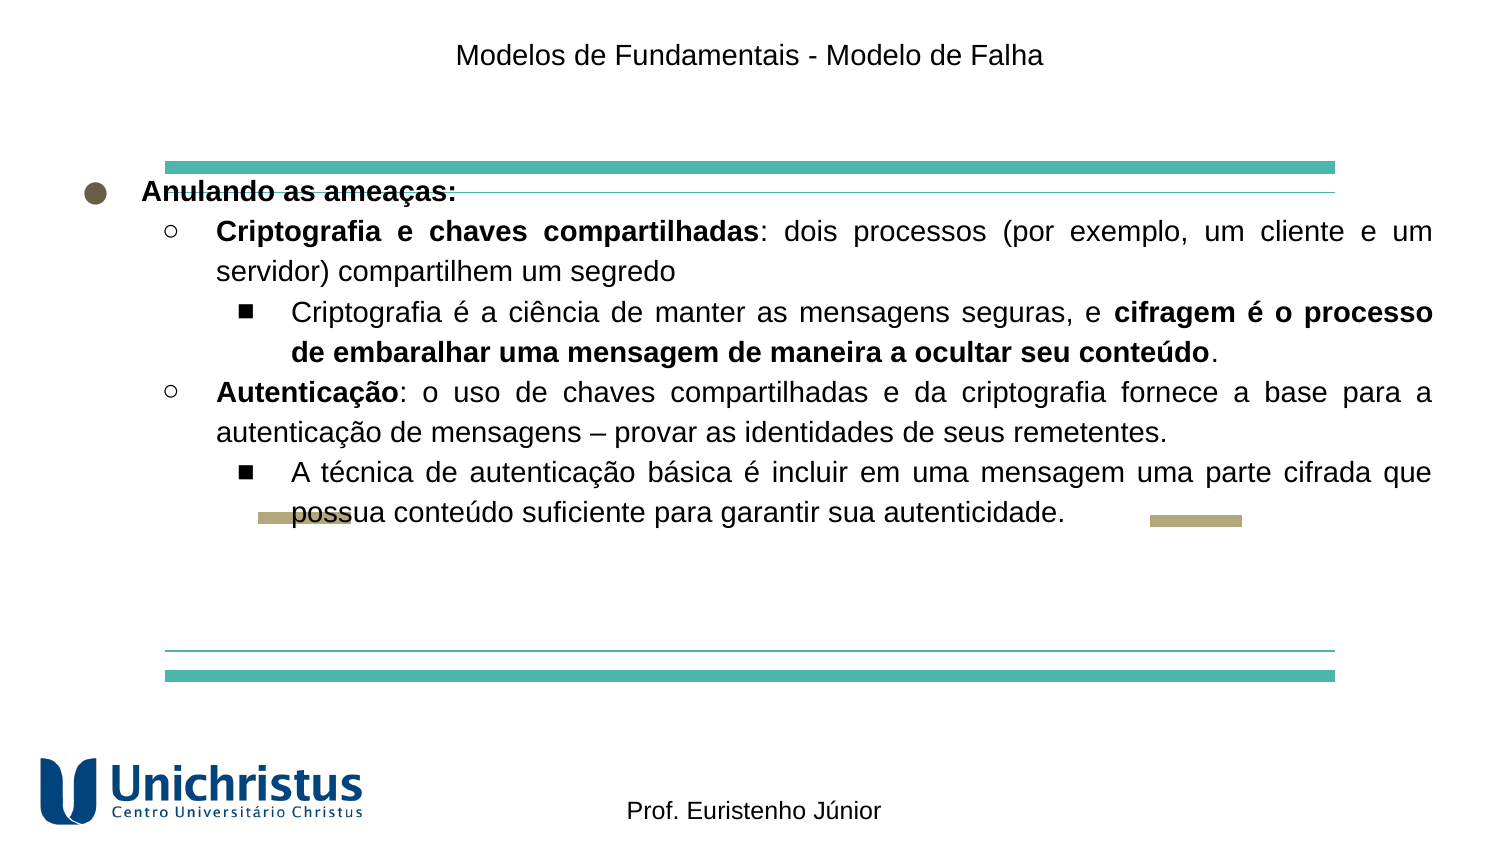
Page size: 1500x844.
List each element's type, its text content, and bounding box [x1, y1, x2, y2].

list Anulando as ameaças: Criptografia e chaves compartilhadas: dois processos (por exemplo, um cliente e um servidor) compartilhem um segredo Criptografia é a ciência de manter as mensagens seguras, e cifragem é o processo de embaralhar uma mensagem de maneira a ocultar seu conteúdo. Autenticação: o uso de chaves compartilhadas e da criptografia fornece a base para a autenticação de mensagens – provar as identidades de seus remetentes. A técnica de autenticação básica é incluir em uma mensagem uma parte cifrada que possua conteúdo suficiente para garantir sua autenticidade. [51, 152, 1449, 750]
title Modelos de Fundamentais - Modelo de Falha [51, 20, 1449, 137]
picture [35, 754, 367, 827]
